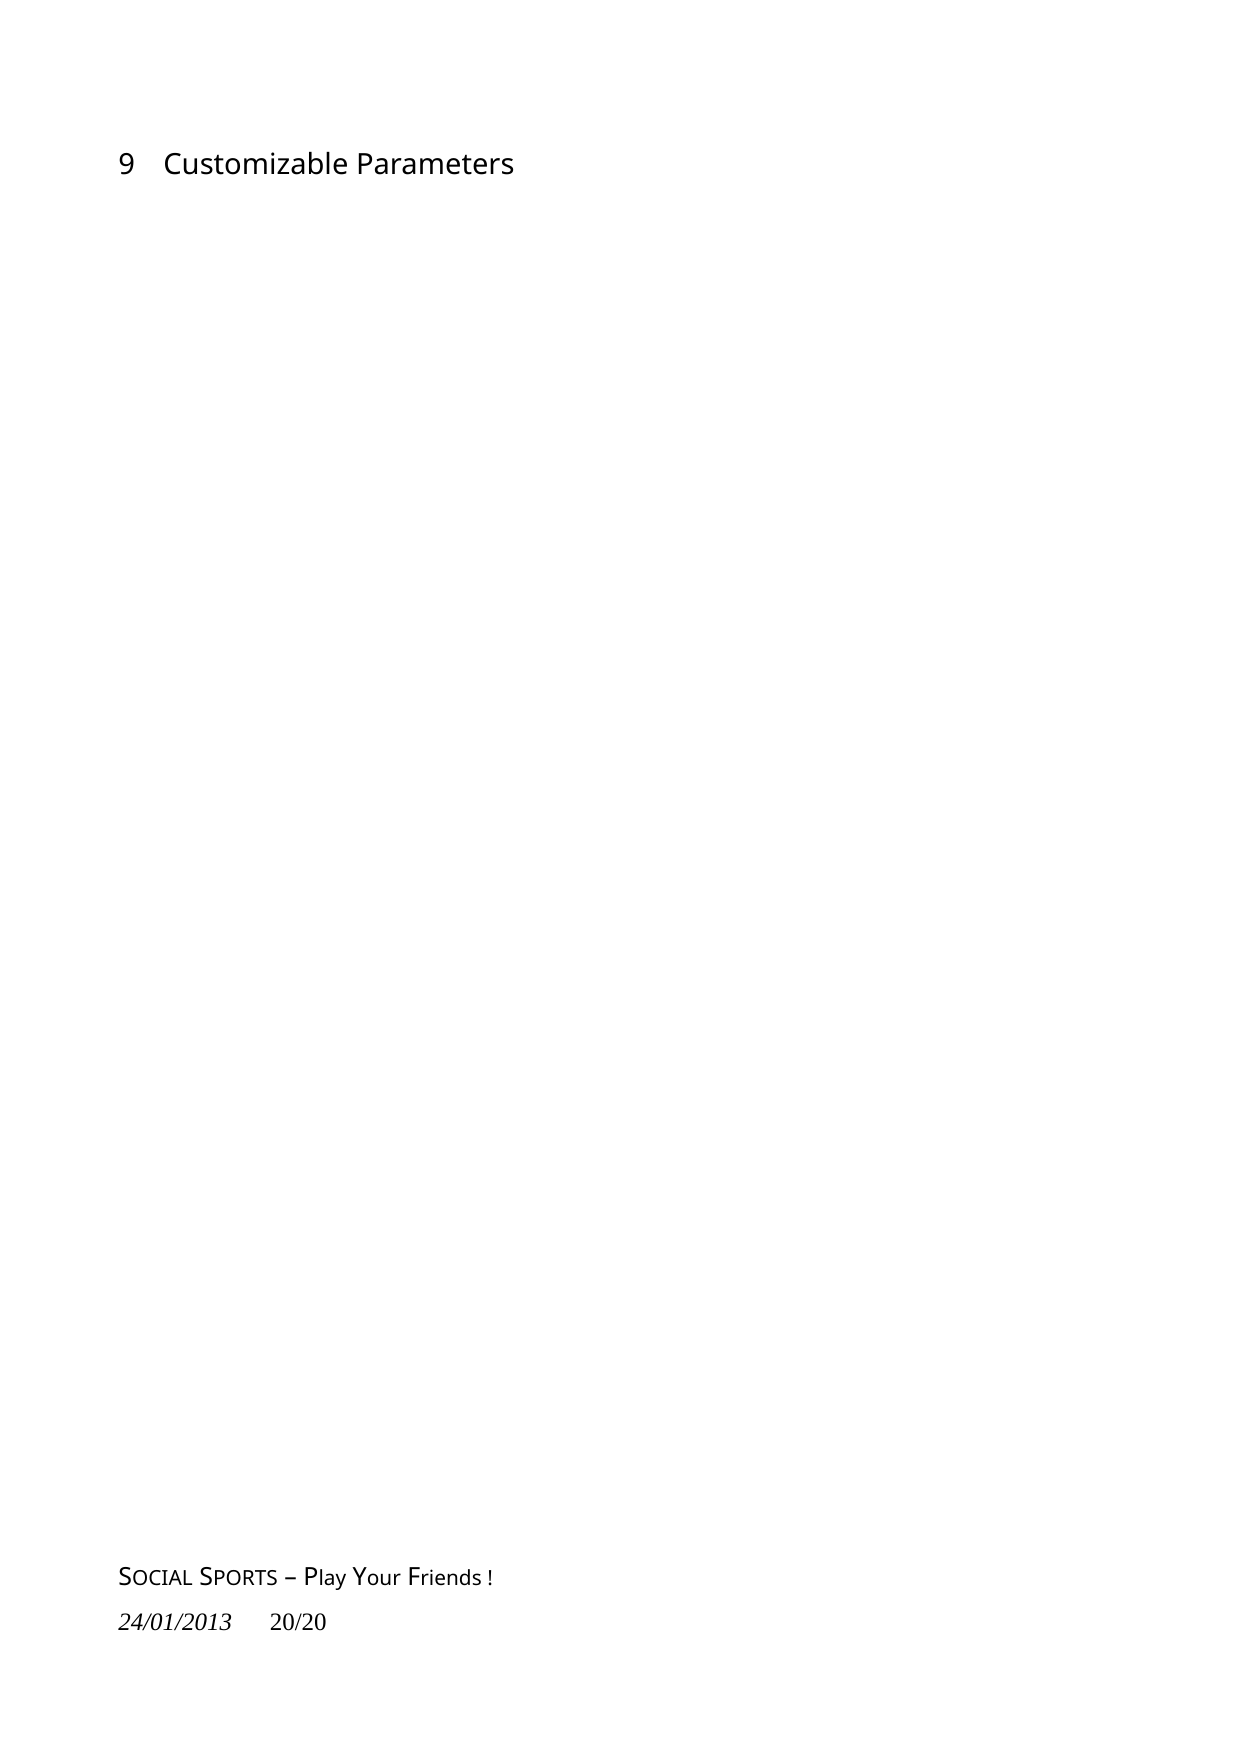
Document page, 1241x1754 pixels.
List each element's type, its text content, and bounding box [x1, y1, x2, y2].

subtitle Customizable Parameters [118, 143, 1122, 183]
